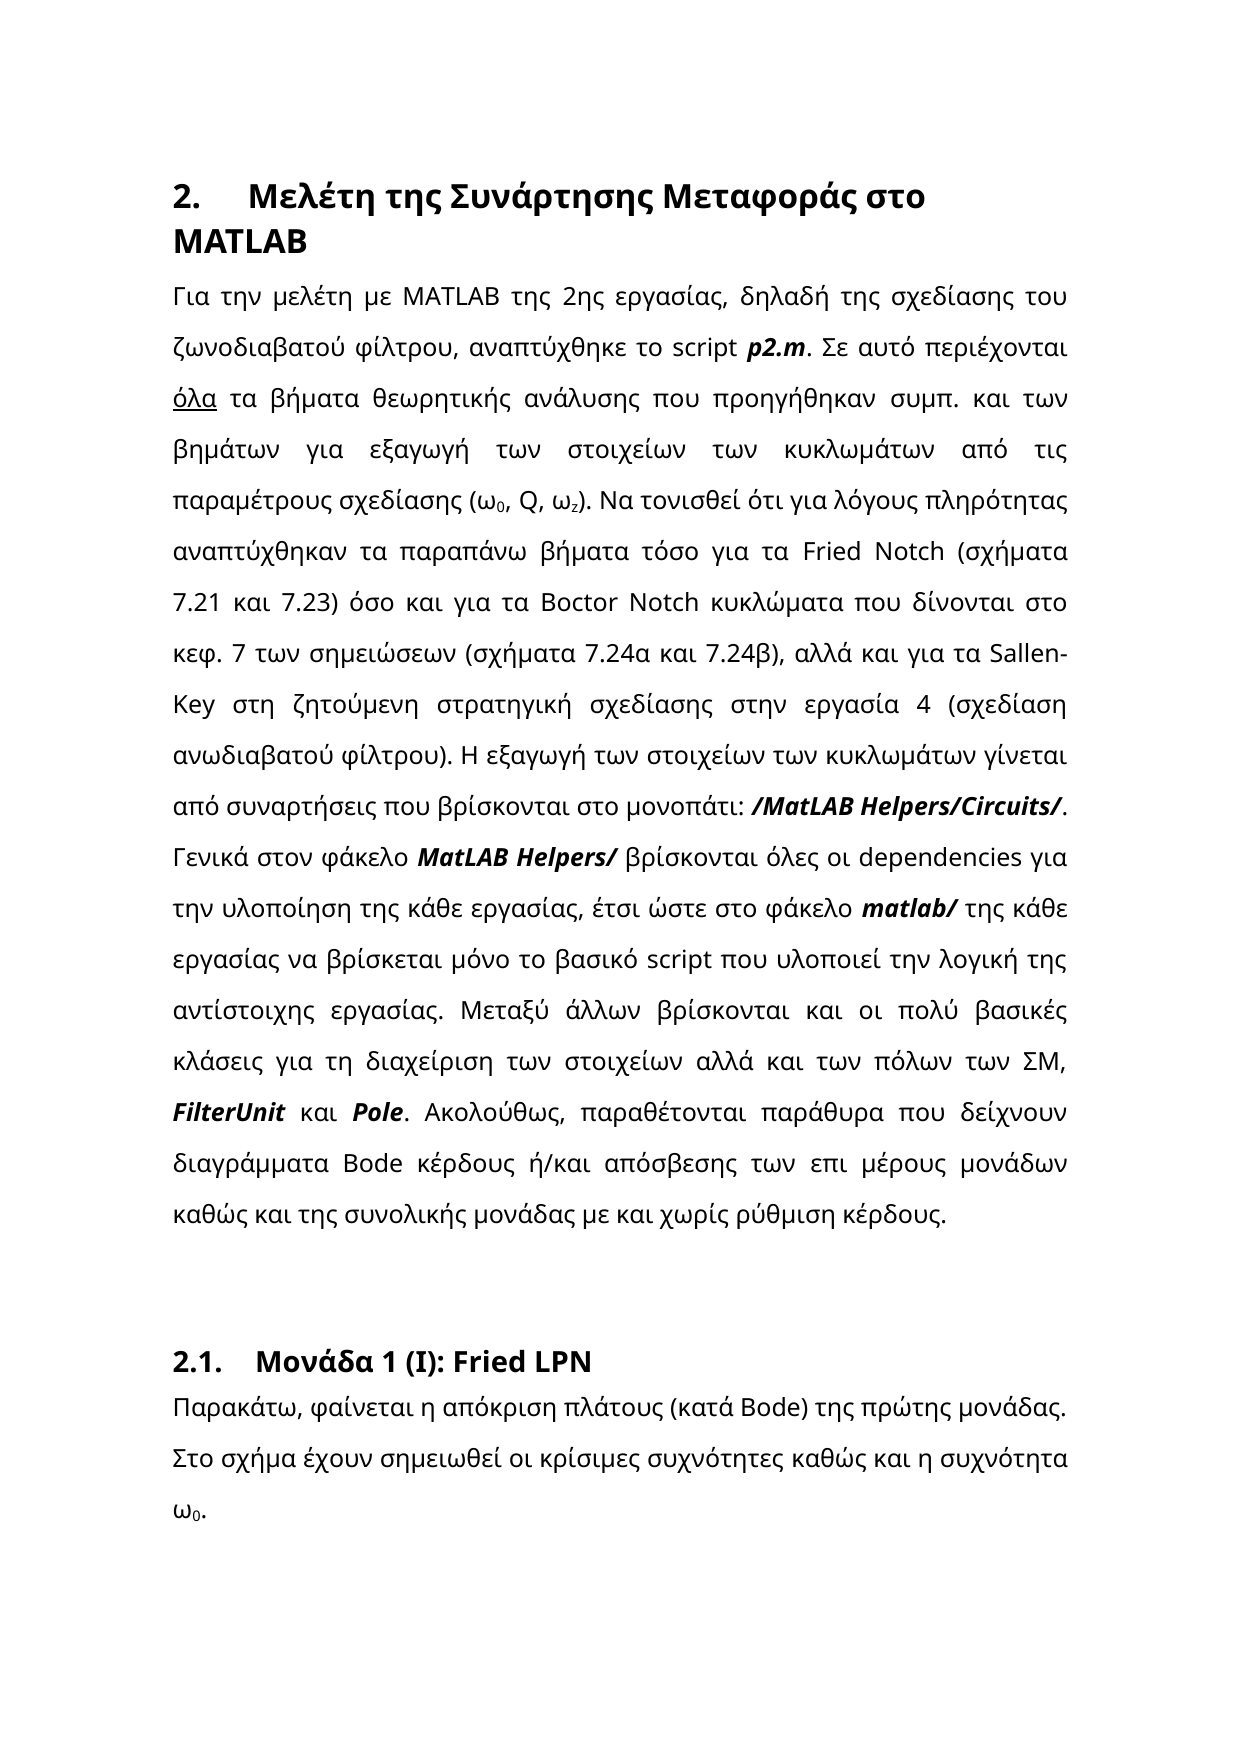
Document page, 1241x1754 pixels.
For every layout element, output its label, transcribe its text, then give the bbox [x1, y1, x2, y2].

subtitle Μελέτη της Συνάρτησης Μεταφοράς στο MATLAB [172, 172, 1068, 263]
text Για την μελέτη με MATLAB της 2ης εργασίας, δηλαδή της σχεδίασης του ζωνοδιαβατού φίλτρου, αναπτύχθηκε το script p2.m. Σε αυτό περιέχονται όλα τα βήματα θεωρητικής ανάλυσης που προηγήθηκαν συμπ. και των βημάτων για εξαγωγή των στοιχείων των κυκλωμάτων από τις παραμέτρους σχεδίασης (ω0, Q, ωz). Να τονισθεί ότι για λόγους πληρότητας αναπτύχθηκαν τα παραπάνω βήματα τόσο για τα Fried Notch (σχήματα 7.21 και 7.23) όσο και για τα Boctor Notch κυκλώματα που δίνονται στο κεφ. 7 των σημειώσεων (σχήματα 7.24α και 7.24β), αλλά και για τα Sallen-Key στη ζητούμενη στρατηγική σχεδίασης στην εργασία 4 (σχεδίαση ανωδιαβατού φίλτρου). Η εξαγωγή των στοιχείων των κυκλωμάτων γίνεται από συναρτήσεις που βρίσκονται στο μονοπάτι: /MatLAB Helpers/Circuits/. Γενικά στον φάκελο MatLAB Helpers/ βρίσκονται όλες οι dependencies για την υλοποίηση της κάθε εργασίας, έτσι ώστε στο φάκελο matlab/ της κάθε εργασίας να βρίσκεται μόνο το βασικό script που υλοποιεί την λογική της αντίστοιχης εργασίας. Μεταξύ άλλων βρίσκονται και οι πολύ βασικές κλάσεις για τη διαχείριση των στοιχείων αλλά και των πόλων των ΣΜ, FilterUnit και Pole. Ακολούθως, παραθέτονται παράθυρα που δείχνουν διαγράμματα Bode κέρδους ή/και απόσβεσης των επι μέρους μονάδων καθώς και της συνολικής μονάδας με και χωρίς ρύθμιση κέρδους. [172, 278, 1068, 1231]
text Παρακάτω, φαίνεται η απόκριση πλάτους (κατά Bode) της πρώτης μονάδας. Στο σχήμα έχουν σημειωθεί οι κρίσιμες συχνότητες καθώς και η συχνότητα ω0. [172, 1390, 1068, 1526]
subtitle Μονάδα 1 (Ι): Fried LPN [172, 1341, 1068, 1381]
